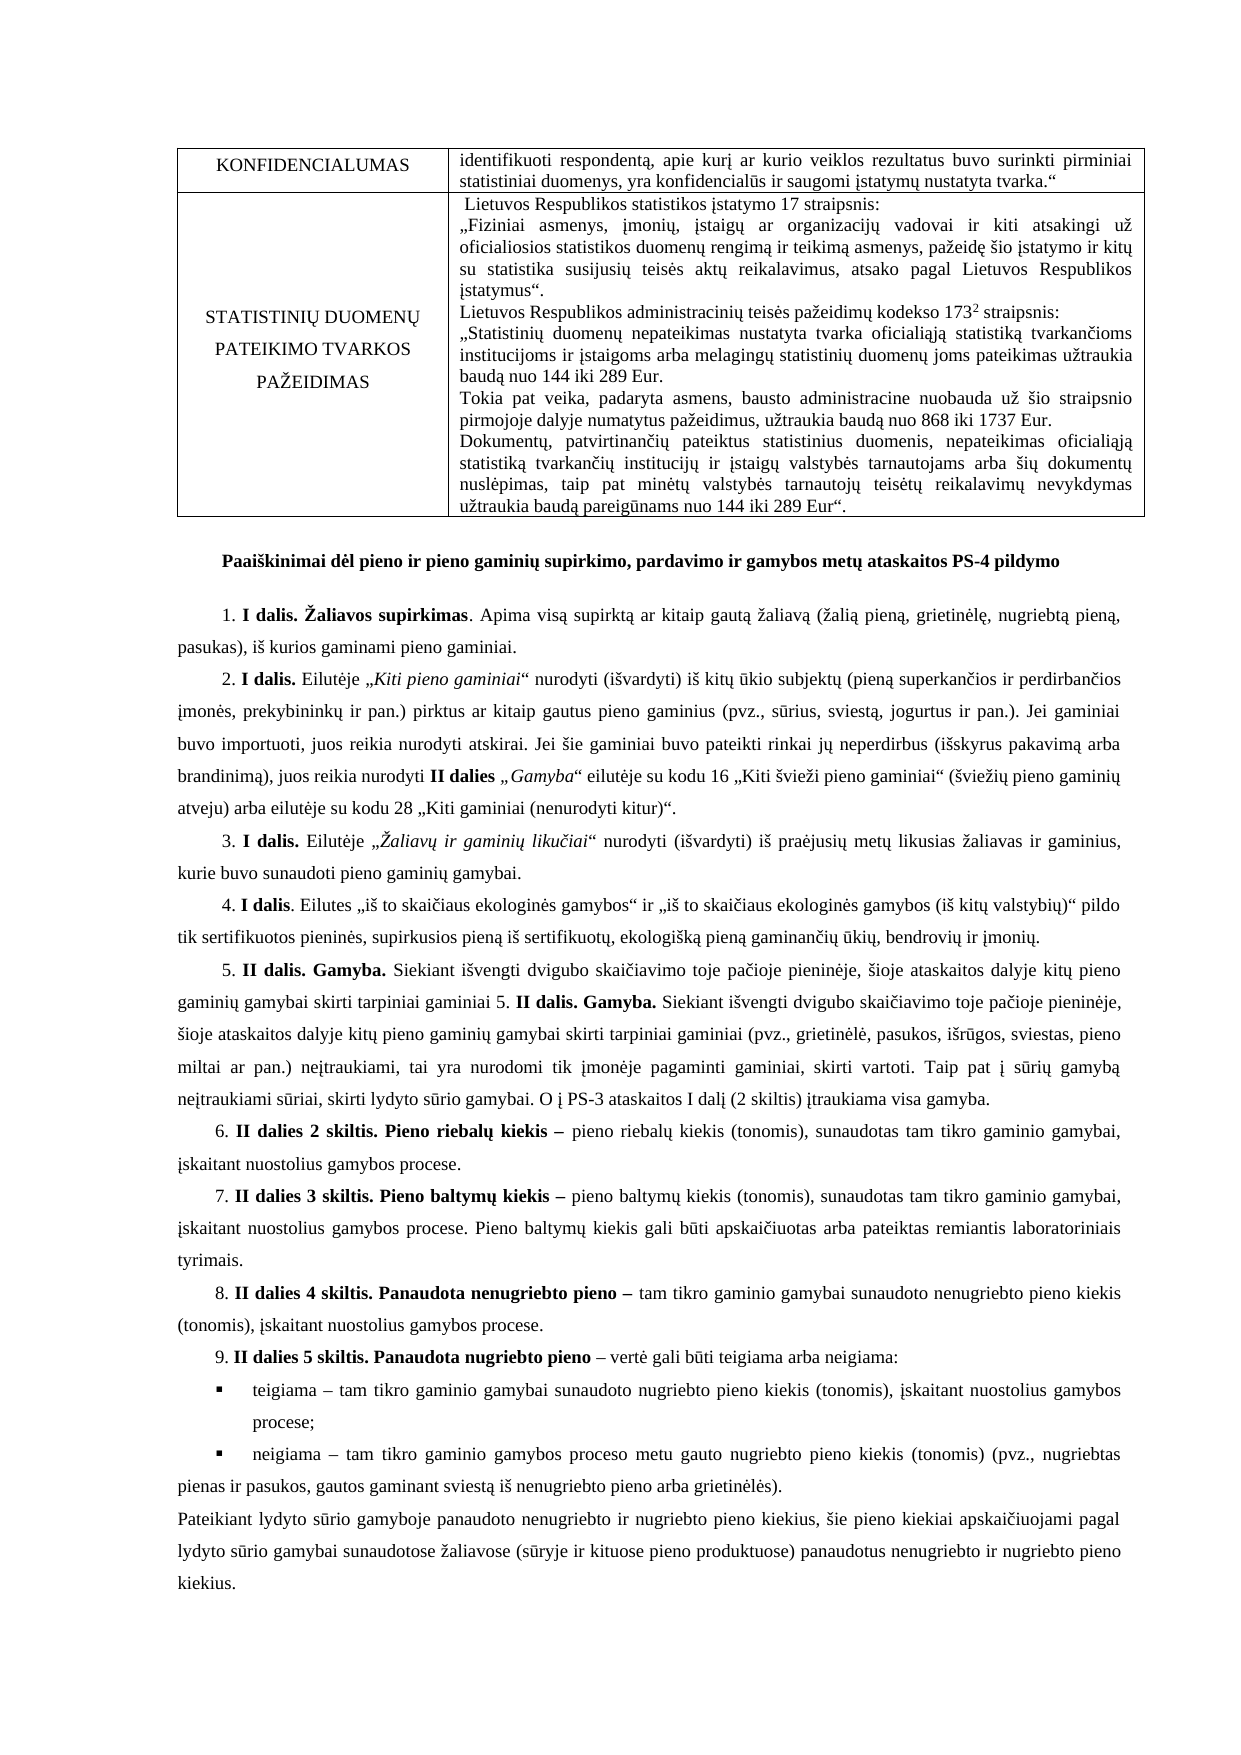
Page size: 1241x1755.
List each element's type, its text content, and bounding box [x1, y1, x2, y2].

text  neigiama – tam tikro gaminio gamybos proceso metu gauto nugriebto pieno kiekis (tonomis) (pvz., nugriebtas pienas ir pasukos, gautos gaminant sviestą iš nenugriebto pieno arba grietinėlės). [177, 1443, 1122, 1497]
text 8. II dalies 4 skiltis. Panaudota nenugriebto pieno – tam tikro gaminio gamybai sunaudoto nenugriebto pieno kiekis (tonomis), įskaitant nuostolius gamybos procese. [177, 1282, 1122, 1335]
text 2. I dalis. Eilutėje „Kiti pieno gaminiai“ nurodyti (išvardyti) iš kitų ūkio subjektų (pieną superkančios ir perdirbančios įmonės, prekybininkų ir pan.) pirktus ar kitaip gautus pieno gaminius (pvz., sūrius, sviestą, jogurtus ir pan.). Jei gaminiai buvo importuoti, juos reikia nurodyti atskirai. Jei šie gaminiai buvo pateikti rinkai jų neperdirbus (išskyrus pakavimą arba brandinimą), juos reikia nurodyti II dalies „Gamyba“ eilutėje su kodu 16 „Kiti švieži pieno gaminiai“ (šviežių pieno gaminių atveju) arba eilutėje su kodu 28 „Kiti gaminiai (nenurodyti kitur)“. [177, 668, 1122, 819]
text 5. II dalis. Gamyba. Siekiant išvengti dvigubo skaičiavimo toje pačioje pieninėje, šioje ataskaitos dalyje kitų pieno gaminių gamybai skirti tarpiniai gaminiai 5. II dalis. Gamyba. Siekiant išvengti dvigubo skaičiavimo toje pačioje pieninėje, šioje ataskaitos dalyje kitų pieno gaminių gamybai skirti tarpiniai gaminiai (pvz., grietinėlė, pasukos, išrūgos, sviestas, pieno miltai ar pan.) neįtraukiami, tai yra nurodomi tik įmonėje pagaminti gaminiai, skirti vartoti. Taip pat į sūrių gamybą neįtraukiami sūriai, skirti lydyto sūrio gamybai. O į PS-3 ataskaitos I dalį (2 skiltis) įtraukiama visa gamyba. [177, 959, 1122, 1109]
text 4. I dalis. Eilutes „iš to skaičiaus ekologinės gamybos“ ir „iš to skaičiaus ekologinės gamybos (iš kitų valstybių)“ pildo tik sertifikuotos pieninės, supirkusios pieną iš sertifikuotų, ekologišką pieną gaminančių ūkių, bendrovių ir įmonių. [177, 894, 1122, 948]
text 6. II dalies 2 skiltis. Pieno riebalų kiekis – pieno riebalų kiekis (tonomis), sunaudotas tam tikro gaminio gamybai, įskaitant nuostolius gamybos procese. [177, 1120, 1122, 1174]
text 7. II dalies 3 skiltis. Pieno baltymų kiekis – pieno baltymų kiekis (tonomis), sunaudotas tam tikro gaminio gamybai, įskaitant nuostolius gamybos procese. Pieno baltymų kiekis gali būti apskaičiuotas arba pateiktas remiantis laboratoriniais tyrimais. [177, 1185, 1122, 1271]
text 1. I dalis. Žaliavos supirkimas. Apima visą supirktą ar kitaip gautą žaliavą (žalią pieną, grietinėlę, nugriebtą pieną, pasukas), iš kurios gaminami pieno gaminiai. [177, 603, 1122, 657]
table_cell identifikuoti respondentą, apie kurį ar kurio veiklos rezultatus buvo surinkti pirminiai statistiniai duomenys, yra konfidencialūs ir saugomi įstatymų nustatyta tvarka.“ [449, 149, 1144, 192]
text  teigiama – tam tikro gaminio gamybai sunaudoto nugriebto pieno kiekis (tonomis), įskaitant nuostolius gamybos procese; [215, 1378, 1122, 1432]
text 9. II dalies 5 skiltis. Panaudota nugriebto pieno – vertė gali būti teigiama arba neigiama: [177, 1346, 1122, 1368]
table_cell STATISTINIŲ DUOMENŲ PATEIKIMO TVARKOS PAŽEIDIMAS [178, 193, 448, 516]
text 3. I dalis. Eilutėje „Žaliavų ir gaminių likučiai“ nurodyti (išvardyti) iš praėjusių metų likusias žaliavas ir gaminius, kurie buvo sunaudoti pieno gaminių gamybai. [177, 829, 1122, 883]
text Pateikiant lydyto sūrio gamyboje panaudoto nenugriebto ir nugriebto pieno kiekius, šie pieno kiekiai apskaičiuojami pagal lydyto sūrio gamybai sunaudotose žaliavose (sūryje ir kituose pieno produktuose) panaudotus nenugriebto ir nugriebto pieno kiekius. [177, 1508, 1122, 1594]
table_cell KONFIDENCIALUMAS [178, 149, 448, 192]
table_cell Lietuvos Respublikos statistikos įstatymo 17 straipsnis: „Fiziniai asmenys, įmonių, įstaigų ar organizacijų vadovai ir kiti atsakingi už oficialiosios statistikos duomenų rengimą ir teikimą asmenys, pažeidę šio įstatymo ir kitų su statistika susijusių teisės aktų reikalavimus, atsako pagal Lietuvos Respublikos įstatymus“. Lietuvos Respublikos administracinių teisės pažeidimų kodekso 1732 straipsnis: „Statistinių duomenų nepateikimas nustatyta tvarka oficialiąją statistiką tvarkančioms institucijoms ir įstaigoms arba melagingų statistinių duomenų joms pateikimas užtraukia baudą nuo 144 iki 289 Eur. Tokia pat veika, padaryta asmens, bausto administracine nuobauda už šio straipsnio pirmojoje dalyje numatytus pažeidimus, užtraukia baudą nuo 868 iki 1737 Eur. Dokumentų, patvirtinančių pateiktus statistinius duomenis, nepateikimas oficialiąją statistiką tvarkančių institucijų ir įstaigų valstybės tarnautojams arba šių dokumentų nuslėpimas, taip pat minėtų valstybės tarnautojų teisėtų reikalavimų nevykdymas užtraukia baudą pareigūnams nuo 144 iki 289 Eur“. [449, 193, 1144, 516]
text Paaiškinimai dėl pieno ir pieno gaminių supirkimo, pardavimo ir gamybos metų ataskaitos PS-4 pildymo [177, 549, 1122, 571]
